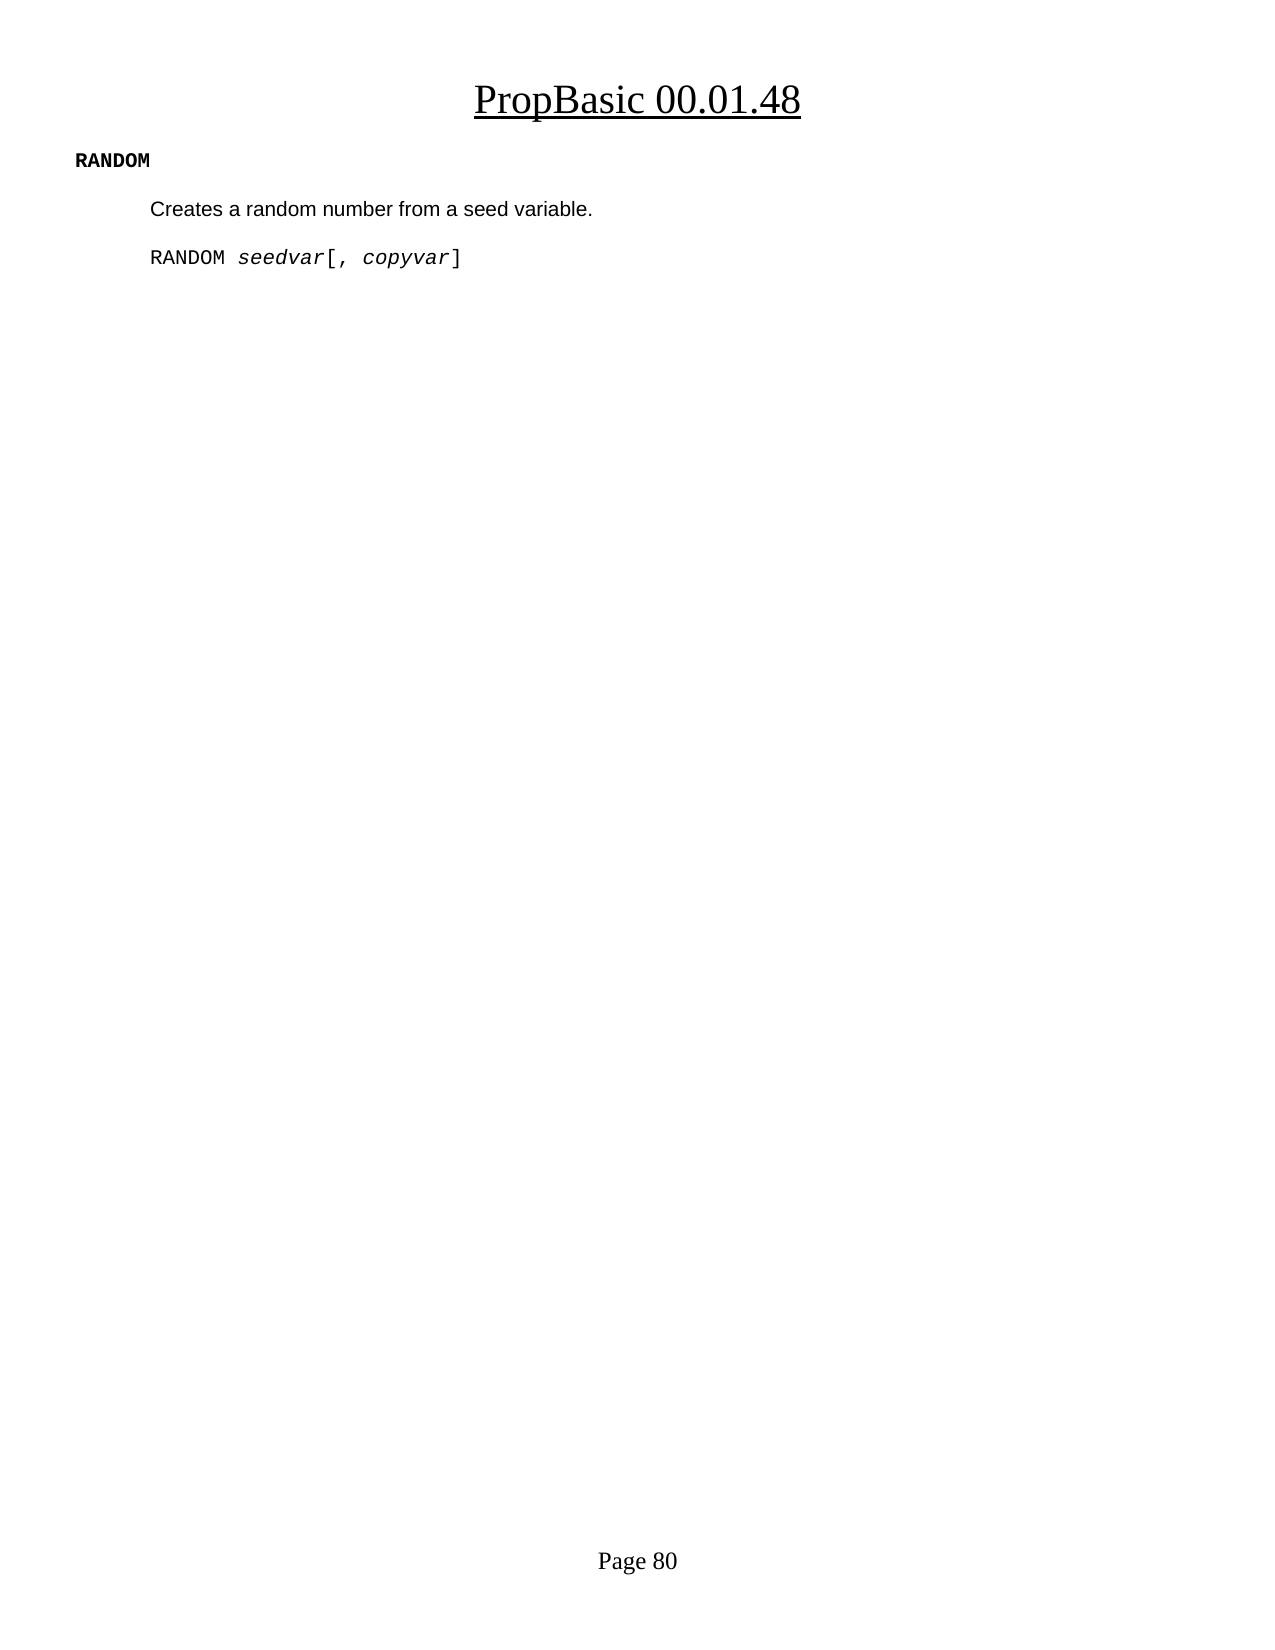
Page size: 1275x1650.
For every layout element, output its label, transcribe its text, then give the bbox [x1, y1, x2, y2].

text Creates a random number from a seed variable. [75, 197, 1200, 223]
text RANDOM [75, 150, 1200, 174]
text RANDOM seedvar[, copyvar] [75, 247, 1200, 270]
